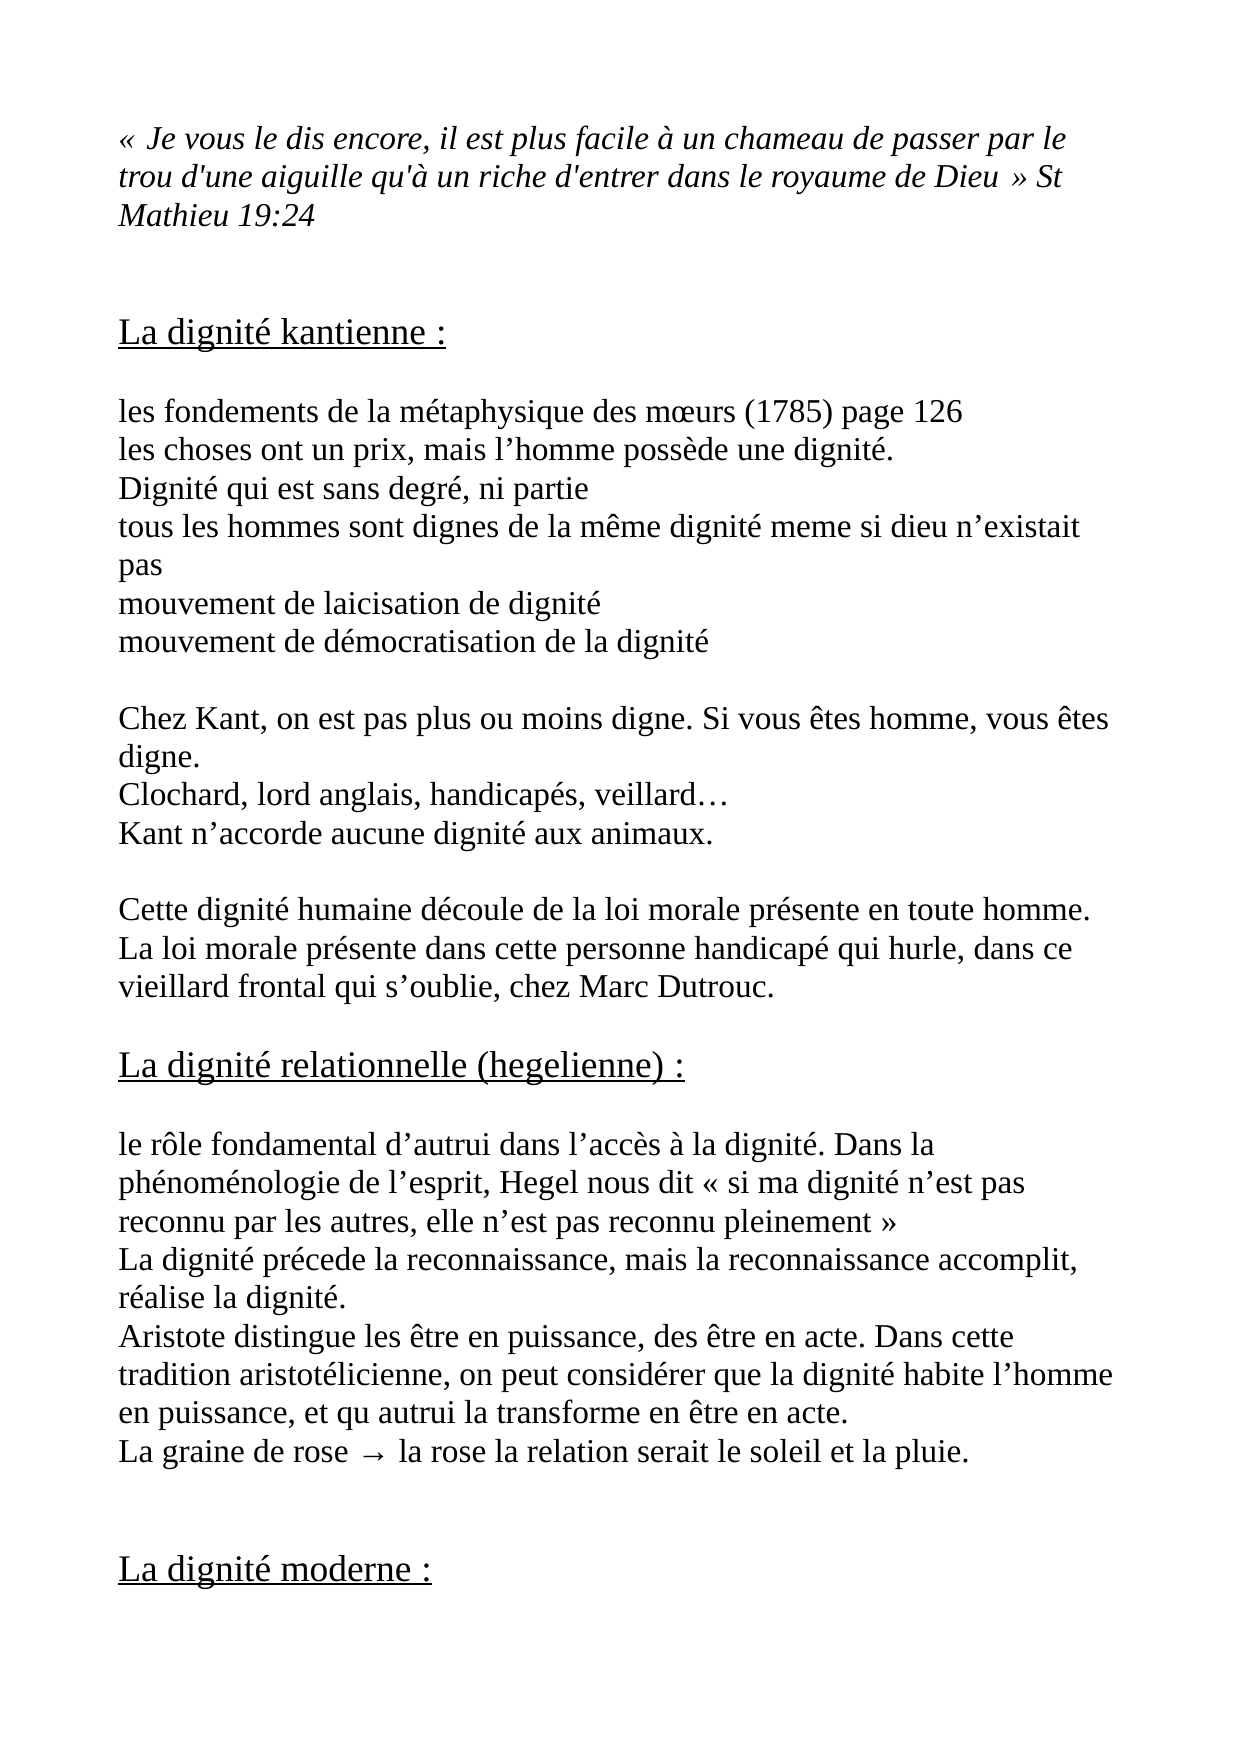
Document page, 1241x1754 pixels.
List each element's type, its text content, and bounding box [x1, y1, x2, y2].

text le rôle fondamental d’autrui dans l’accès à la dignité. Dans la phénoménologie de l’esprit, Hegel nous dit « si ma dignité n’est pas reconnu par les autres, elle n’est pas reconnu pleinement » [118, 1124, 1122, 1239]
text les choses ont un prix, mais l’homme possède une dignité. [118, 429, 1122, 468]
text La dignité relationnelle (hegelienne) : [118, 1043, 1122, 1086]
text les fondements de la métaphysique des mœurs (1785) page 126 [118, 391, 1122, 429]
text mouvement de laicisation de dignité [118, 583, 1122, 621]
text tous les hommes sont dignes de la même dignité meme si dieu n’existait pas [118, 506, 1122, 583]
text La dignité moderne : [118, 1546, 1122, 1589]
text Cette dignité humaine découle de la loi morale présente en toute homme. [118, 889, 1122, 928]
text Dignité qui est sans degré, ni partie [118, 468, 1122, 506]
text Aristote distingue les être en puissance, des être en acte. Dans cette tradition aristotélicienne, on peut considérer que la dignité habite l’homme en puissance, et qu autrui la transforme en être en acte. [118, 1316, 1122, 1431]
text Kant n’accorde aucune dignité aux animaux. [118, 813, 1122, 851]
text « Je vous le dis encore, il est plus facile à un chameau de passer par le trou d'une aiguille qu'à un riche d'entrer dans le royaume de Dieu » St Mathieu 19:24 [118, 118, 1122, 233]
text mouvement de démocratisation de la dignité [118, 621, 1122, 659]
text La dignité kantienne : [118, 310, 1122, 353]
text Clochard, lord anglais, handicapés, veillard… [118, 774, 1122, 813]
text Chez Kant, on est pas plus ou moins digne. Si vous êtes homme, vous êtes digne. [118, 698, 1122, 774]
text La dignité précede la reconnaissance, mais la reconnaissance accomplit, réalise la dignité. [118, 1239, 1122, 1316]
text La graine de rose → la rose la relation serait le soleil et la pluie. [118, 1431, 1122, 1469]
text La loi morale présente dans cette personne handicapé qui hurle, dans ce vieillard frontal qui s’oublie, chez Marc Dutrouc. [118, 928, 1122, 1004]
